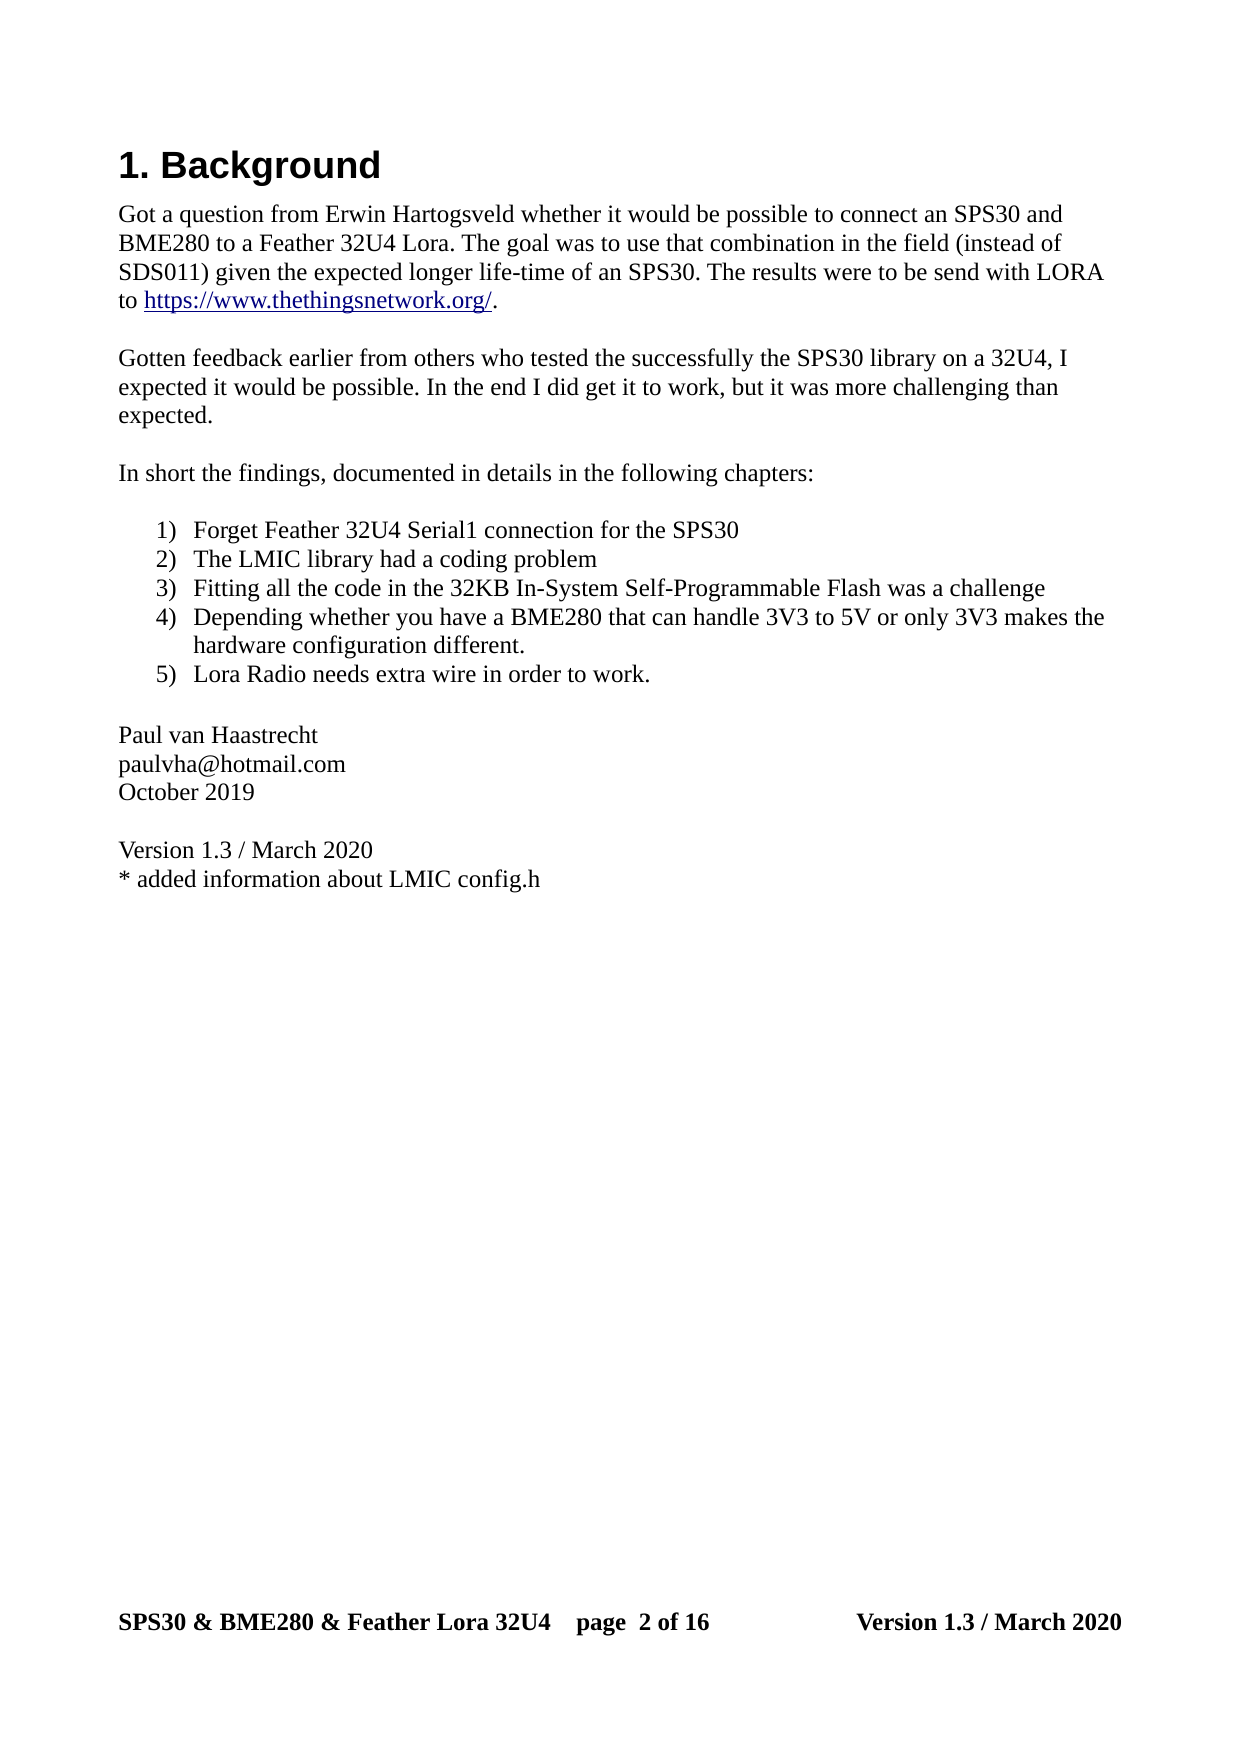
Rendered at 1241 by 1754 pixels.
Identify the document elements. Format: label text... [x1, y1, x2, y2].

list The LMIC library had a coding problem [156, 544, 1122, 573]
text Got a question from Erwin Hartogsveld whether it would be possible to connect an SPS30 and BME280 to a Feather 32U4 Lora. The goal was to use that combination in the field (instead of SDS011) given the expected longer life-time of an SPS30. The results were to be send with LORA to https://www.thethingsnetwork.org/. [118, 199, 1122, 314]
text * added information about LMIC config.h [118, 864, 1122, 892]
text paulvha@hotmail.com [118, 749, 1122, 777]
list Fitting all the code in the 32KB In-System Self-Programmable Flash was a challenge [156, 573, 1122, 602]
text In short the findings, documented in details in the following chapters: [118, 458, 1122, 487]
text Paul van Haastrecht [118, 720, 1122, 749]
list Lora Radio needs extra wire in order to work. [156, 659, 1122, 688]
text Gotten feedback earlier from others who tested the successfully the SPS30 library on a 32U4, I expected it would be possible. In the end I did get it to work, but it was more challenging than expected. [118, 343, 1122, 429]
text Version 1.3 / March 2020 [118, 835, 1122, 864]
list Forget Feather 32U4 Serial1 connection for the SPS30 [156, 516, 1122, 544]
list Depending whether you have a BME280 that can handle 3V3 to 5V or only 3V3 makes the hardware configuration different. [156, 602, 1122, 659]
subtitle 1. Background [118, 143, 1122, 187]
text October 2019 [118, 777, 1122, 806]
